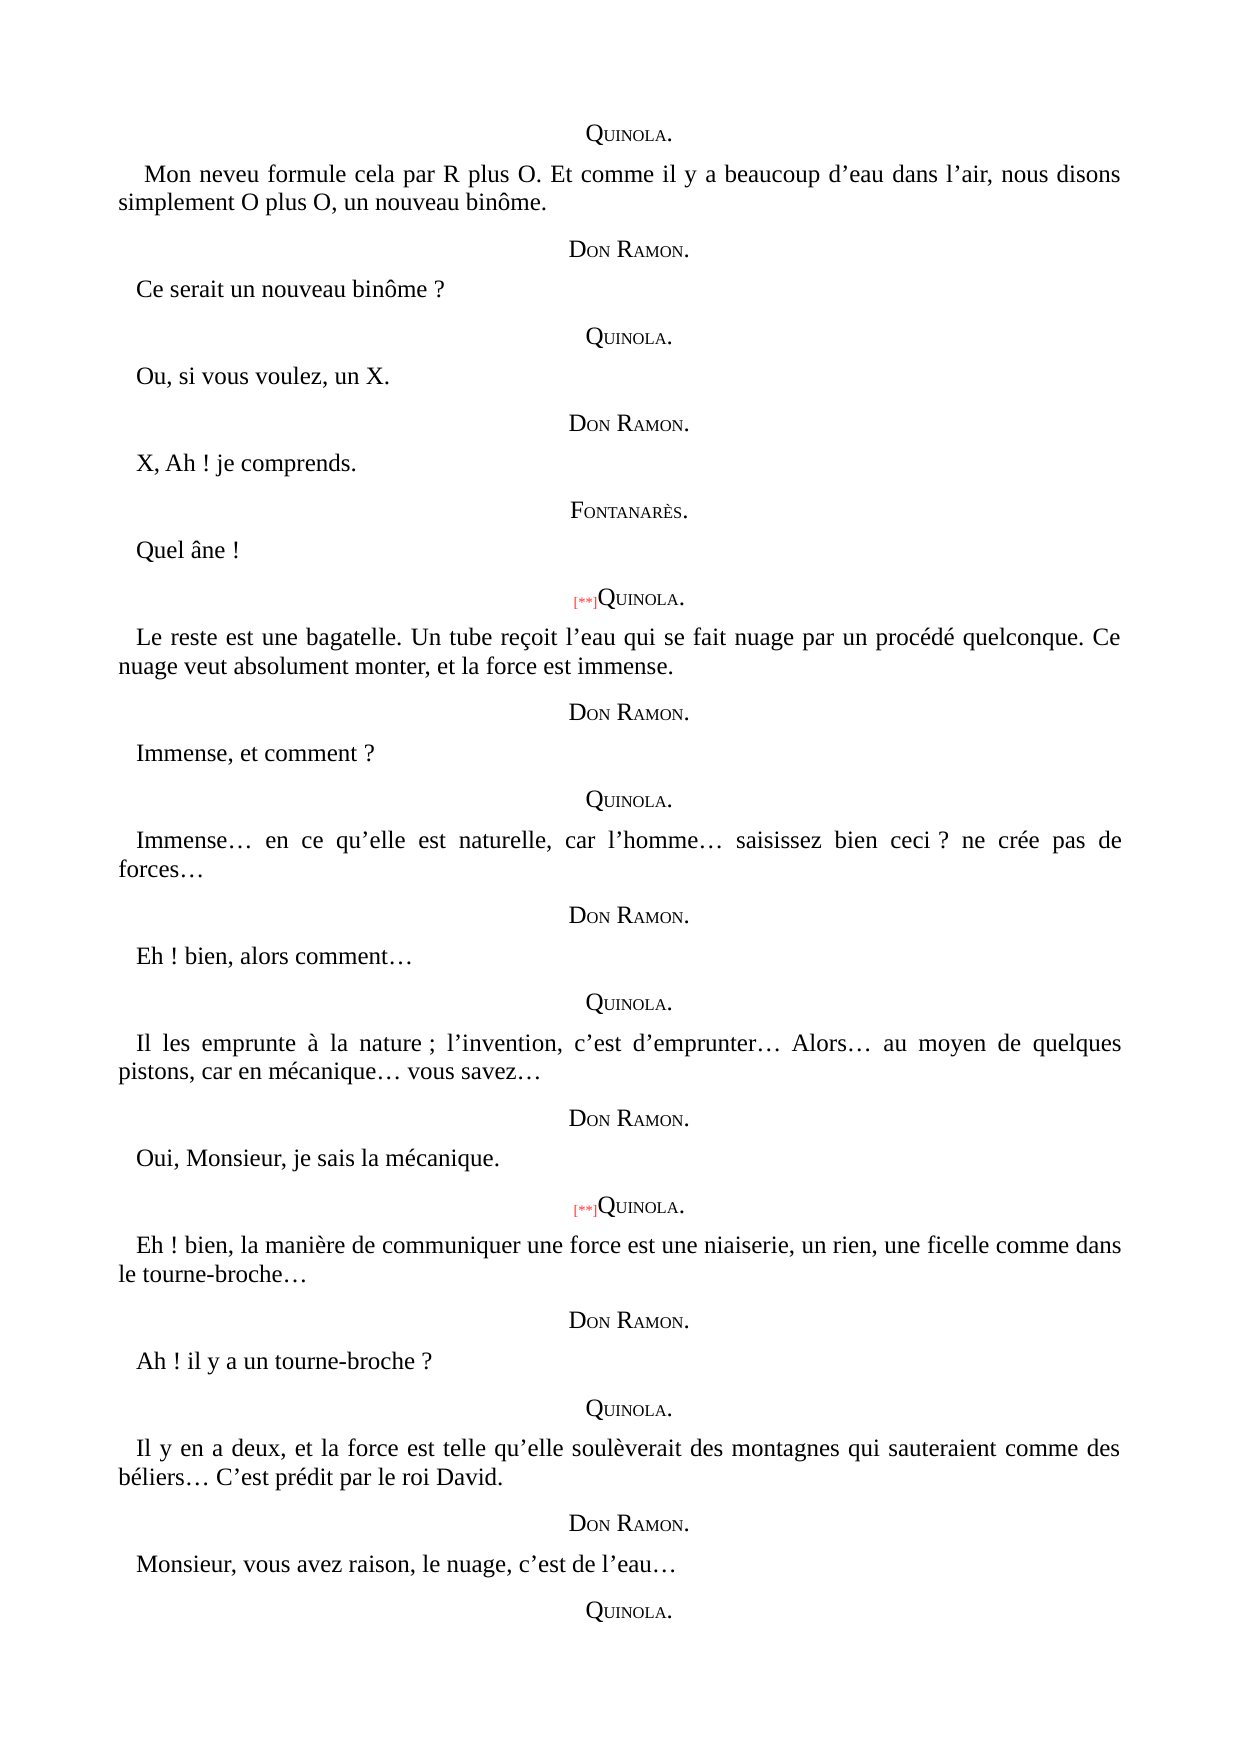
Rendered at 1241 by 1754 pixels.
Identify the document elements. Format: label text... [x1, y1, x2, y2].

text Ou, si vous voulez, un X. [118, 361, 1122, 390]
text Ah ! il y a un tourne-broche ? [118, 1346, 1122, 1375]
text Oui, Monsieur, je sais la mécanique. [118, 1143, 1122, 1172]
text Quinola. [118, 784, 1122, 813]
text Don Ramon. [118, 234, 1122, 263]
text Il y en a deux, et la force est telle qu’elle soulèverait des montagnes qui sauteraient comme des béliers… C’est prédit par le roi David. [118, 1433, 1122, 1491]
text Immense, et comment ? [118, 738, 1122, 767]
text Quinola. [118, 987, 1122, 1016]
text Don Ramon. [118, 697, 1122, 726]
text Il les emprunte à la nature ; l’invention, c’est d’emprunter… Alors… au moyen de quelques pistons, car en mécanique… vous savez… [118, 1028, 1122, 1085]
text Immense… en ce qu’elle est naturelle, car l’homme… saisissez bien ceci ? ne crée pas de forces… [118, 825, 1122, 882]
text [**]Quinola. [118, 1190, 1122, 1219]
text Don Ramon. [118, 408, 1122, 437]
text Mon neveu formule cela par R plus O. Et comme il y a beaucoup d’eau dans l’air, nous disons simplement O plus O, un nouveau binôme. [118, 159, 1122, 216]
text Quinola. [118, 118, 1122, 147]
text Quinola. [118, 1595, 1122, 1624]
text Monsieur, vous avez raison, le nuage, c’est de l’eau… [118, 1549, 1122, 1578]
text Quinola. [118, 321, 1122, 349]
text Quinola. [118, 1393, 1122, 1421]
text Eh ! bien, la manière de communiquer une force est une niaiserie, un rien, une ficelle comme dans le tourne-broche… [118, 1230, 1122, 1288]
text Eh ! bien, alors comment… [118, 941, 1122, 969]
text [**]Quinola. [118, 582, 1122, 611]
text Le reste est une bagatelle. Un tube reçoit l’eau qui se fait nuage par un procédé quelconque. Ce nuage veut absolument monter, et la force est immense. [118, 622, 1122, 680]
text Quel âne ! [118, 535, 1122, 564]
text Ce serait un nouveau binôme ? [118, 274, 1122, 303]
text Fontanarès. [118, 495, 1122, 523]
text Don Ramon. [118, 1306, 1122, 1334]
text Don Ramon. [118, 900, 1122, 929]
text Don Ramon. [118, 1103, 1122, 1132]
text Don Ramon. [118, 1508, 1122, 1537]
text X, Ah ! je comprends. [118, 448, 1122, 477]
